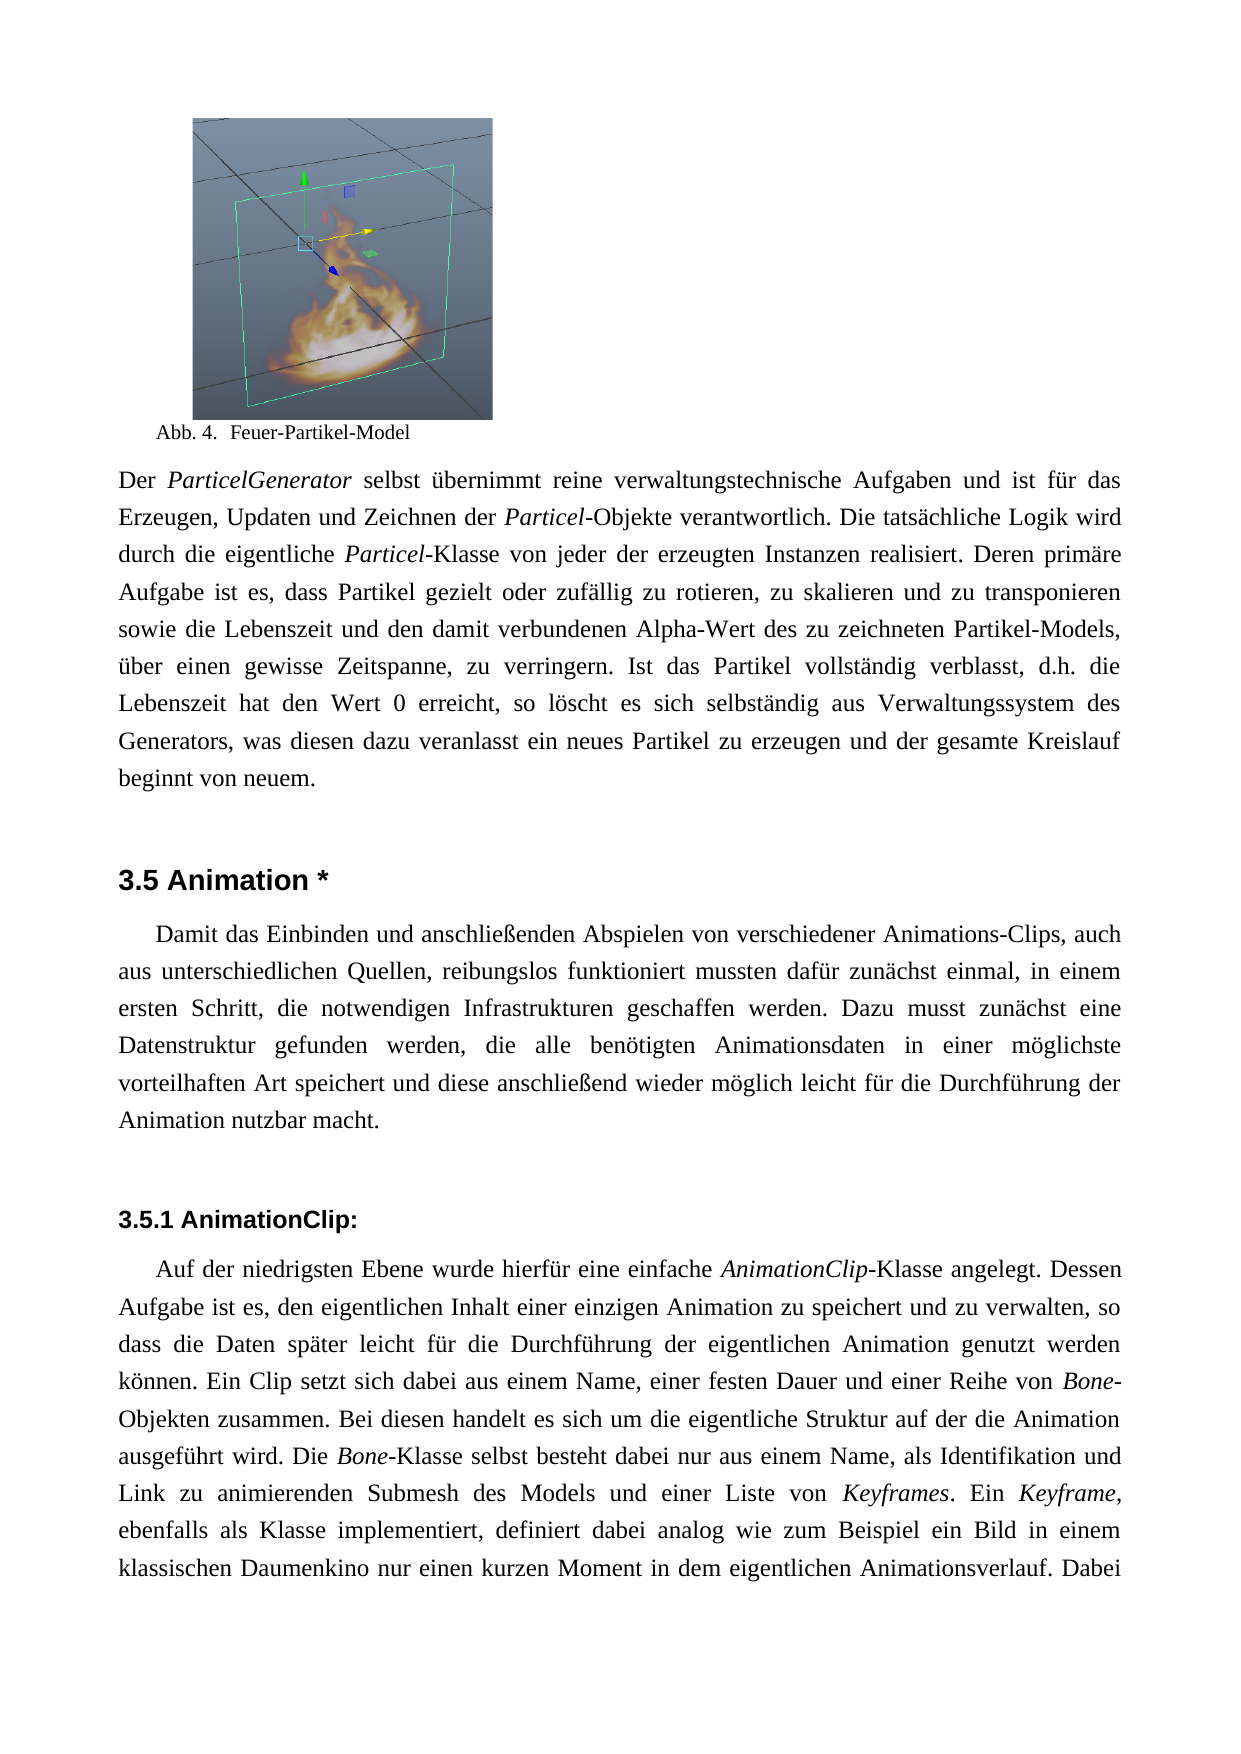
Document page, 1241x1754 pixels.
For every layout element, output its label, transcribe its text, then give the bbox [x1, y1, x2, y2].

text 3.5 Animation * [118, 863, 1122, 896]
text Damit das Einbinden und anschließenden Abspielen von verschiedener Animations-Clips, auch aus unterschiedlichen Quellen, reibungslos funktioniert mussten dafür zunächst einmal, in einem ersten Schritt, die notwendigen Infrastrukturen geschaffen werden. Dazu musst zunächst eine Datenstruktur gefunden werden, die alle benötigten Animationsdaten in einer möglichste vorteilhaften Art speichert und diese anschließend wieder möglich leicht für die Durchführung der Animation nutzbar macht. [118, 919, 1122, 1134]
text Der ParticelGenerator selbst übernimmt reine verwaltungstechnische Aufgaben und ist für das Erzeugen, Updaten und Zeichnen der Particel-Objekte verantwortlich. Die tatsächliche Logik wird durch die eigentliche Particel-Klasse von jeder der erzeugten Instanzen realisiert. Deren primäre Aufgabe ist es, dass Partikel gezielt oder zufällig zu rotieren, zu skalieren und zu transponieren sowie die Lebenszeit und den damit verbundenen Alpha-Wert des zu zeichneten Partikel-Models, über einen gewisse Zeitspanne, zu verringern. Ist das Partikel vollständig verblasst, d.h. die Lebenszeit hat den Wert 0 erreicht, so löscht es sich selbständig aus Verwaltungssystem des Generators, was diesen dazu veranlasst ein neues Partikel zu erzeugen und der gesamte Kreislauf beginnt von neuem. [118, 465, 1122, 792]
text Auf der niedrigsten Ebene wurde hierfür eine einfache AnimationClip-Klasse angelegt. Dessen Aufgabe ist es, den eigentlichen Inhalt einer einzigen Animation zu speichert und zu verwalten, so dass die Daten später leicht für die Durchführung der eigentlichen Animation genutzt werden können. Ein Clip setzt sich dabei aus einem Name, einer festen Dauer und einer Reihe von Bone-Objekten zusammen. Bei diesen handelt es sich um die eigentliche Struktur auf der die Animation ausgeführt wird. Die Bone-Klasse selbst besteht dabei nur aus einem Name, als Identifikation und Link zu animierenden Submesh des Models und einer Liste von Keyframes. Ein Keyframe, ebenfalls als Klasse implementiert, definiert dabei analog wie zum Beispiel ein Bild in einem klassischen Daumenkino nur einen kurzen Moment in dem eigentlichen Animationsverlauf. Dabei [118, 1254, 1122, 1582]
picture [192, 118, 493, 420]
text 3.5.1 AnimationClip: [118, 1205, 1122, 1233]
list Feuer-Partikel-Model [156, 420, 1122, 444]
